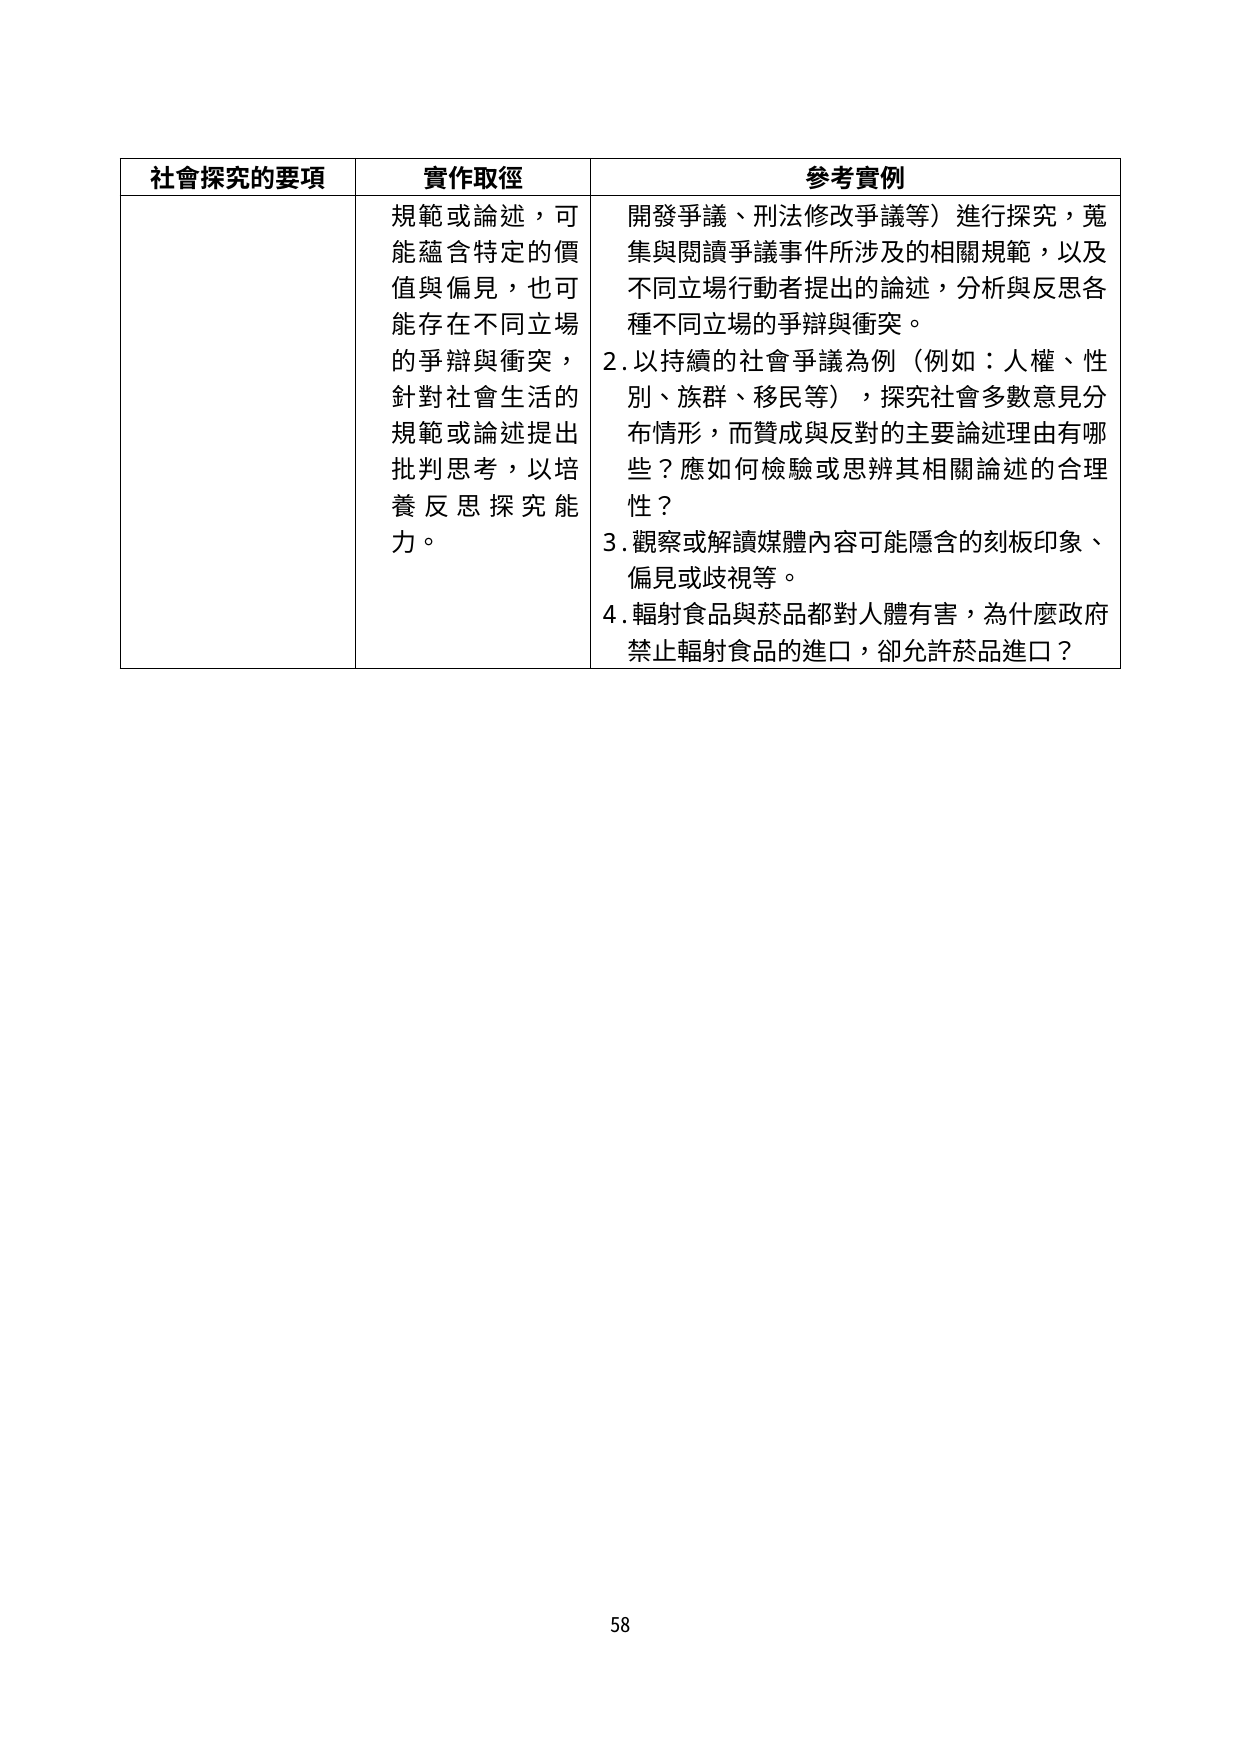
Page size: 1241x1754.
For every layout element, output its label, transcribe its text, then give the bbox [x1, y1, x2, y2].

table_header 實作取徑 [356, 159, 590, 195]
table_cell 開發爭議、刑法修改爭議等）進行探究，蒐集與閱讀爭議事件所涉及的相關規範，以及不同立場行動者提出的論述，分析與反思各種不同立場的爭辯與衝突。 2.以持續的社會爭議為例（例如：人權、性別、族群、移民等），探究社會多數意見分布情形，而贊成與反對的主要論述理由有哪些？應如何檢驗或思辨其相關論述的合理性？ 3.觀察或解讀媒體內容可能隱含的刻板印象、偏見或歧視等。 4.輻射食品與菸品都對人體有害，為什麼政府禁止輻射食品的進口，卻允許菸品進口？ [591, 196, 1120, 667]
table_header 社會探究的要項 [121, 159, 355, 195]
table_cell 規範或論述，可能蘊含特定的價值與偏見，也可能存在不同立場的爭辯與衝突，針對社會生活的規範或論述提出批判思考，以培養反思探究能力。 [356, 196, 590, 667]
table_cell [121, 196, 355, 667]
table_header 參考實例 [591, 159, 1120, 195]
